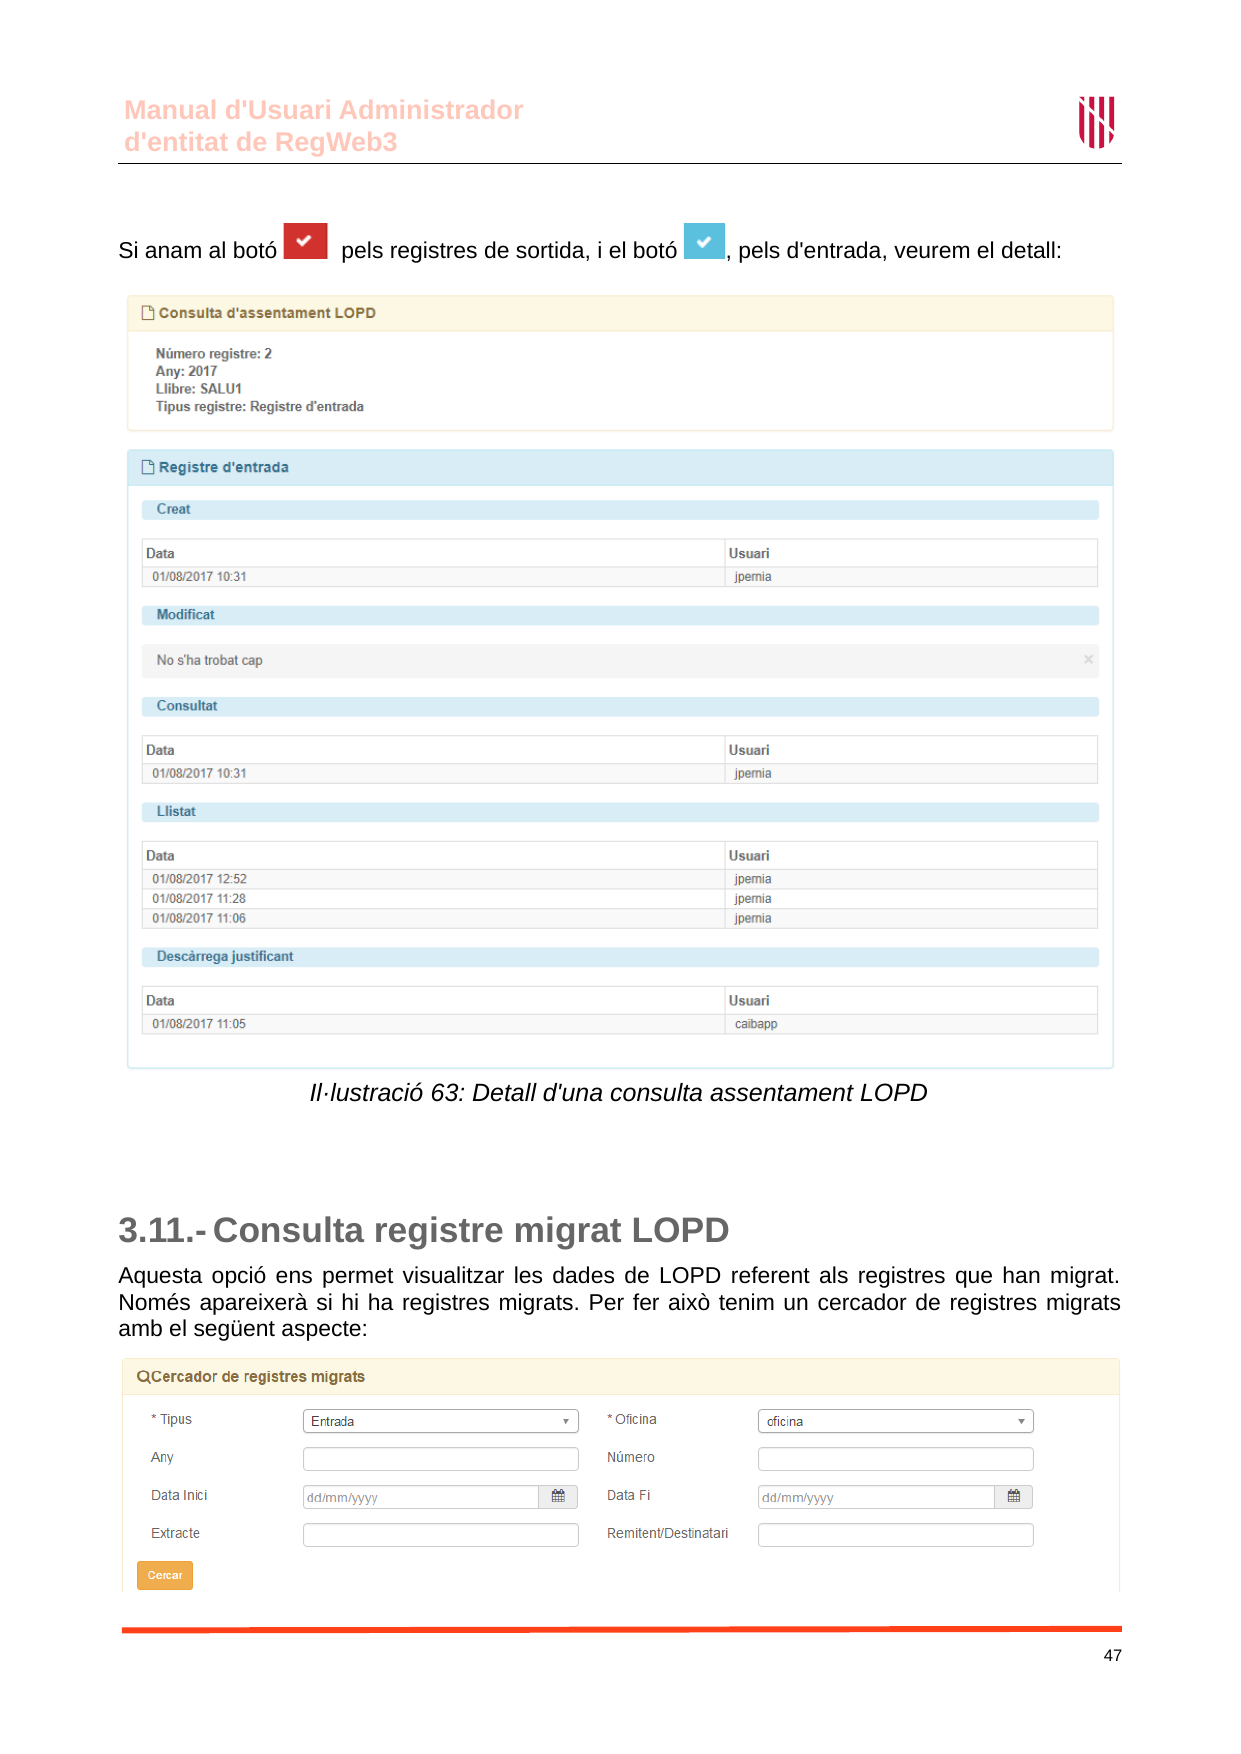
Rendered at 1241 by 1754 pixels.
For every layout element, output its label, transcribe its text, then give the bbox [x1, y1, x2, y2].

subtitle Consulta registre migrat LOPD [118, 1209, 1122, 1250]
text Si anam al botó pels registres de sortida, i el botó , pels d'entrada, veurem el detall: [118, 223, 1122, 264]
picture [1076, 94, 1117, 150]
text Il·lustració 63: Detall d'una consulta assentament LOPD [118, 1078, 1122, 1106]
text Aquesta opció ens permet visualitzar les dades de LOPD referent als registres que han migrat. Només apareixerà si hi ha registres migrats. Per fer això tenim un cercador de registres migrats amb el següent aspecte: [118, 1262, 1122, 1341]
picture [283, 223, 329, 259]
